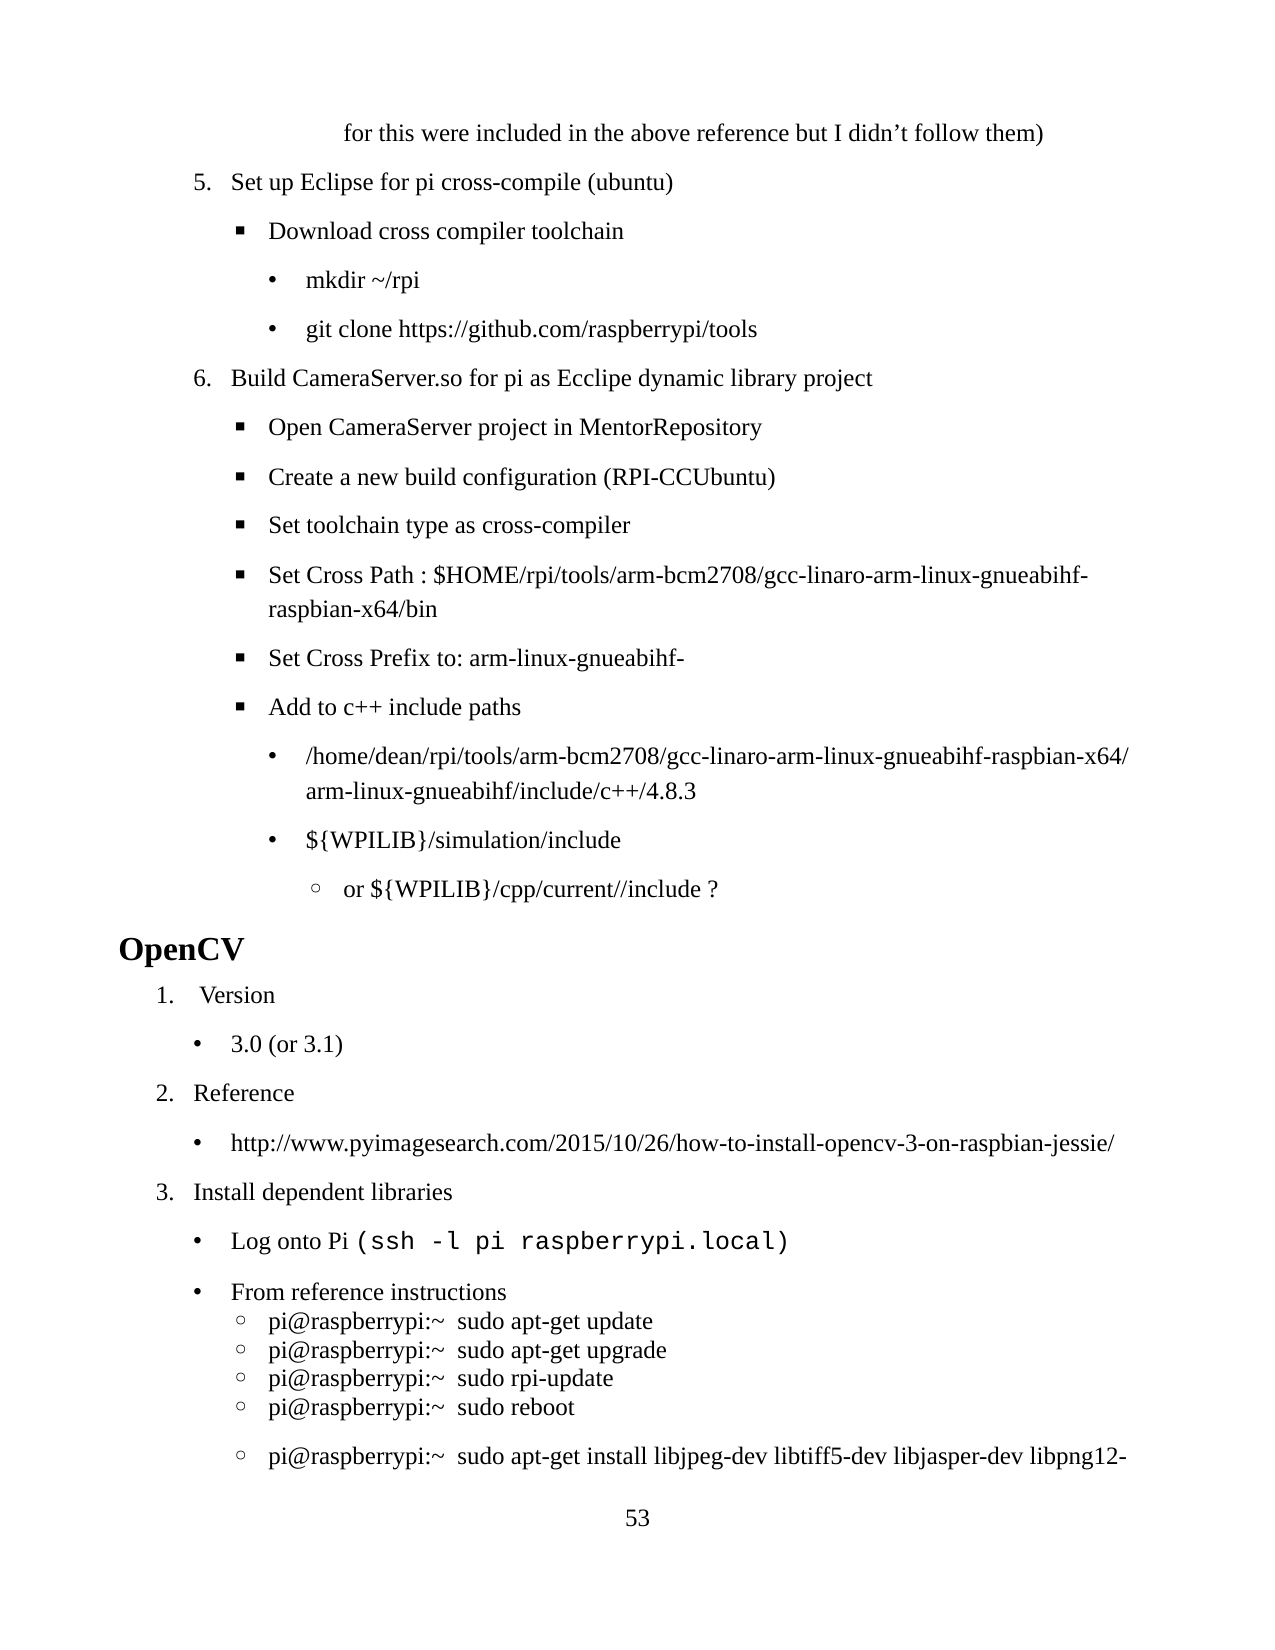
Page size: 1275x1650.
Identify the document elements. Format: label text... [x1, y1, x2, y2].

list Version [156, 980, 1157, 1009]
list Set Cross Prefix to: arm-linux-gnueabihf- [231, 643, 1157, 672]
list Install dependent libraries [156, 1177, 1157, 1205]
list Reference [156, 1078, 1157, 1107]
list Set toolchain type as cross-compiler [231, 511, 1157, 539]
list ${WPILIB}/simulation/include [268, 825, 1157, 854]
subtitle OpenCV [118, 929, 1157, 968]
list pi@raspberrypi:~ sudo apt-get update [231, 1306, 1157, 1335]
list pi@raspberrypi:~ sudo rpi-update [231, 1363, 1157, 1392]
list mkdir ~/rpi [268, 265, 1157, 294]
list Add to c++ include paths [231, 692, 1157, 721]
list or ${WPILIB}/cpp/current//include ? [306, 874, 1157, 903]
list for this were included in the above reference but I didn’t follow them) [306, 118, 1157, 147]
list Log onto Pi (ssh -l pi raspberrypi.local) [193, 1226, 1157, 1257]
list Set up Eclipse for pi cross-compile (ubuntu) [193, 167, 1157, 196]
list 3.0 (or 3.1) [193, 1029, 1157, 1058]
list pi@raspberrypi:~ sudo reboot [231, 1392, 1157, 1421]
list http://www.pyimagesearch.com/2015/10/26/how-to-install-opencv-3-on-raspbian-jessie/ [193, 1128, 1157, 1156]
list Download cross compiler toolchain [231, 216, 1157, 245]
list Set Cross Path : $HOME/rpi/tools/arm-bcm2708/gcc-linaro-arm-linux-gnueabihf-raspbian-x64/bin [231, 560, 1157, 623]
list Create a new build configuration (RPI-CCUbuntu) [231, 462, 1157, 490]
list Open CameraServer project in MentorRepository [231, 412, 1157, 441]
list git clone https://github.com/raspberrypi/tools [268, 314, 1157, 343]
list pi@raspberrypi:~ sudo apt-get install libjpeg-dev libtiff5-dev libjasper-dev libpng12-dev [231, 1441, 1157, 1470]
list Build CameraServer.so for pi as Ecclipe dynamic library project [193, 363, 1157, 392]
list /home/dean/rpi/tools/arm-bcm2708/gcc-linaro-arm-linux-gnueabihf-raspbian-x64/arm-linux-gnueabihf/include/c++/4.8.3 [268, 741, 1157, 804]
list pi@raspberrypi:~ sudo apt-get upgrade [231, 1335, 1157, 1363]
list From reference instructions [193, 1277, 1157, 1306]
